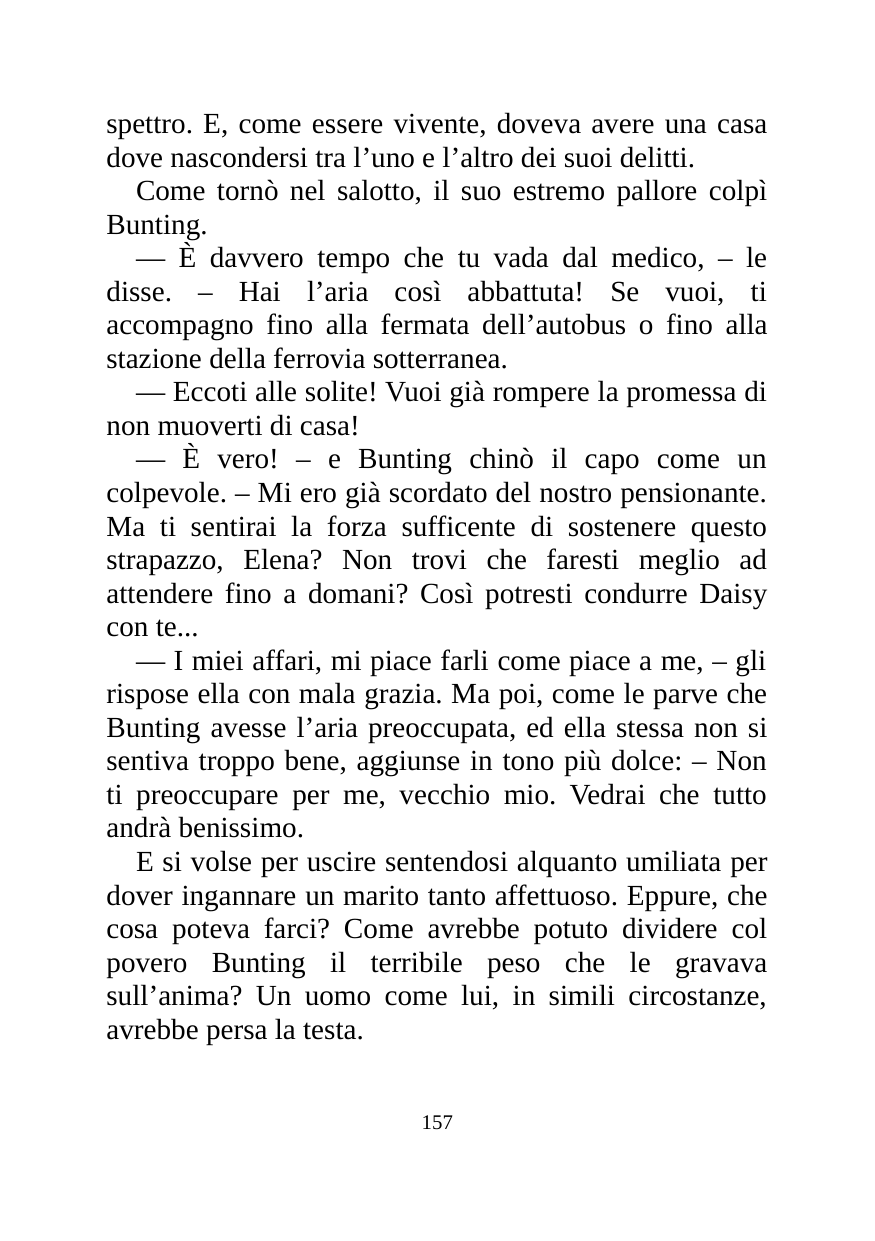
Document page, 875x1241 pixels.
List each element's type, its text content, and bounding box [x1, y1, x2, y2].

text E si volse per uscire sentendosi alquanto umiliata per dover ingannare un marito tanto affettuoso. Eppure, che cosa poteva farci? Come avrebbe potuto dividere col povero Bunting il terribile peso che le gravava sull’anima? Un uomo come lui, in simili circostanze, avrebbe persa la testa. [106, 844, 768, 1045]
text — È davvero tempo che tu vada dal medico, – le disse. – Hai l’aria così abbattuta! Se vuoi, ti accompagno fino alla fermata dell’autobus o fino alla stazione della ferrovia sotterranea. [106, 240, 768, 374]
text — I miei affari, mi piace farli come piace a me, – gli rispose ella con mala grazia. Ma poi, come le parve che Bunting avesse l’aria preoccupata, ed ella stessa non si sentiva troppo bene, aggiunse in tono più dolce: – Non ti preoccupare per me, vecchio mio. Vedrai che tutto andrà benissimo. [106, 643, 768, 844]
text spettro. E, come essere vivente, doveva avere una casa dove nascondersi tra l’uno e l’altro dei suoi delitti. [106, 106, 768, 173]
text — È vero! – e Bunting chinò il capo come un colpevole. – Mi ero già scordato del nostro pensionante. Ma ti sentirai la forza sufficente di sostenere questo strapazzo, Elena? Non trovi che faresti meglio ad attendere fino a domani? Così potresti condurre Daisy con te... [106, 442, 768, 643]
text — Eccoti alle solite! Vuoi già rompere la promessa di non muoverti di casa! [106, 374, 768, 442]
text Come tornò nel salotto, il suo estremo pallore colpì Bunting. [106, 173, 768, 240]
